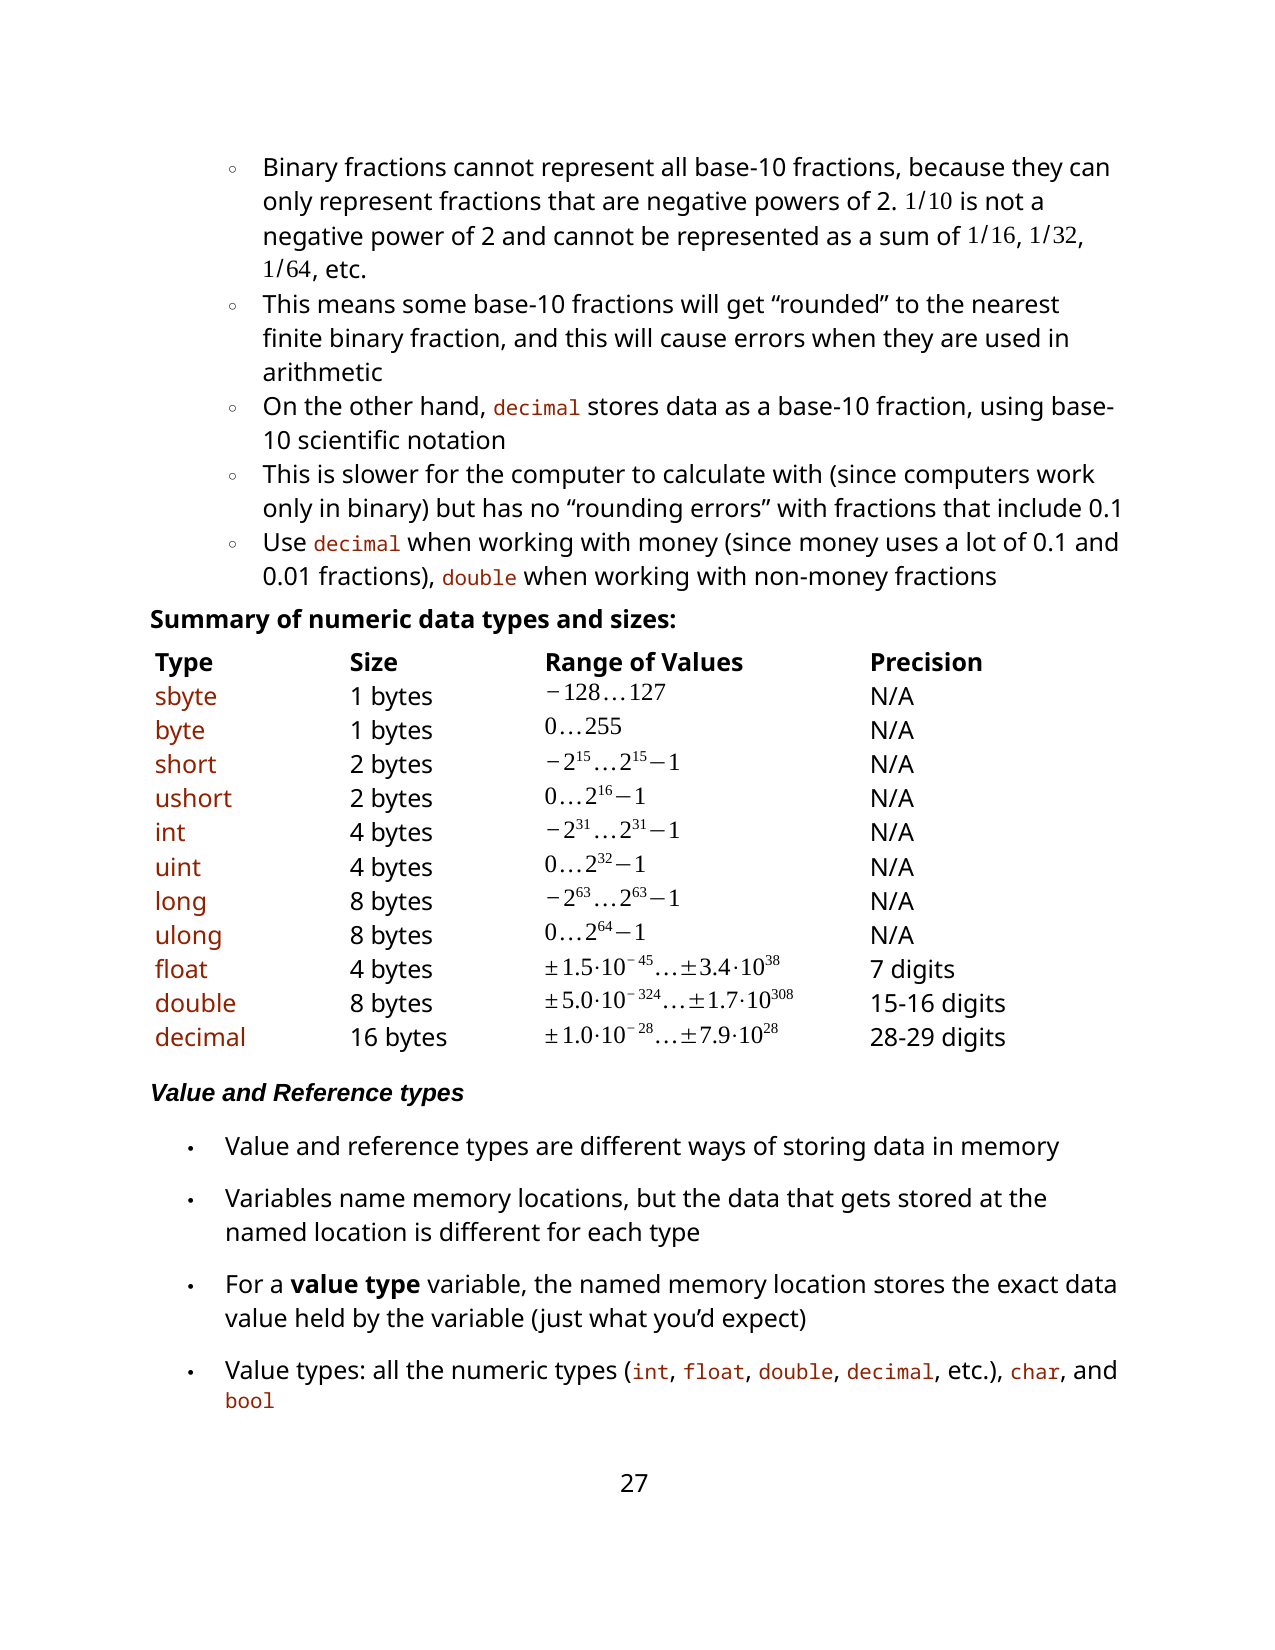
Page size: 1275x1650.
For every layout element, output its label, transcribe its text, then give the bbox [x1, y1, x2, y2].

table_cell N/A [865, 781, 1125, 815]
table_cell N/A [865, 815, 1125, 849]
table_cell [540, 849, 865, 883]
list This is slower for the computer to calculate with (since computers work only in binary) but has no “rounding errors” with fractions that include 0.1 [225, 457, 1125, 525]
list This means some base-10 fractions will get “rounded” to the nearest finite binary fraction, and this will cause errors when they are used in arithmetic [225, 286, 1125, 388]
table_cell N/A [865, 849, 1125, 883]
table_cell 15-16 digits [865, 985, 1125, 1019]
table_cell [540, 747, 865, 781]
table_cell [540, 1020, 865, 1053]
table_cell [540, 883, 865, 917]
table_cell ushort [150, 781, 345, 815]
table_cell [540, 679, 865, 713]
table_cell [540, 951, 865, 985]
table_cell 1 bytes [345, 679, 540, 713]
table_cell [540, 985, 865, 1019]
table_cell short [150, 747, 345, 781]
text Summary of numeric data types and sizes: [150, 602, 1125, 636]
table_cell 8 bytes [345, 883, 540, 917]
table_cell int [150, 815, 345, 849]
table_cell [540, 781, 865, 815]
table_cell 2 bytes [345, 781, 540, 815]
table_cell 7 digits [865, 951, 1125, 985]
table_header Size [345, 645, 540, 679]
table_cell long [150, 883, 345, 917]
table_cell byte [150, 713, 345, 747]
table_cell [540, 917, 865, 951]
subtitle Value and Reference types [150, 1078, 1125, 1107]
table_cell 4 bytes [345, 849, 540, 883]
table_cell ulong [150, 917, 345, 951]
table_cell 8 bytes [345, 985, 540, 1019]
list On the other hand, decimal stores data as a base-10 fraction, using base-10 scientific notation [225, 388, 1125, 457]
table_cell decimal [150, 1020, 345, 1053]
table_cell [540, 815, 865, 849]
table_cell 16 bytes [345, 1020, 540, 1053]
table_cell N/A [865, 747, 1125, 781]
table_cell 8 bytes [345, 917, 540, 951]
table_cell sbyte [150, 679, 345, 713]
list Variables name memory locations, but the data that gets stored at the named location is different for each type [187, 1181, 1125, 1249]
table_cell uint [150, 849, 345, 883]
list Use decimal when working with money (since money uses a lot of 0.1 and 0.01 fractions), double when working with non-money fractions [225, 525, 1125, 593]
table_cell N/A [865, 713, 1125, 747]
table_cell N/A [865, 883, 1125, 917]
table_cell double [150, 985, 345, 1019]
table_cell 4 bytes [345, 951, 540, 985]
table_cell 1 bytes [345, 713, 540, 747]
table_header Range of Values [540, 645, 865, 679]
table_cell N/A [865, 679, 1125, 713]
table_header Precision [865, 645, 1125, 679]
list Binary fractions cannot represent all base-10 fractions, because they can only represent fractions that are negative powers of 2. is not a negative power of 2 and cannot be represented as a sum of , , , etc. [225, 150, 1125, 286]
table_cell 28-29 digits [865, 1020, 1125, 1053]
list For a value type variable, the named memory location stores the exact data value held by the variable (just what you’d expect) [187, 1267, 1125, 1335]
table_cell 2 bytes [345, 747, 540, 781]
table_cell [540, 713, 865, 747]
table_cell float [150, 951, 345, 985]
table_cell 4 bytes [345, 815, 540, 849]
list Value and reference types are different ways of storing data in memory [187, 1128, 1125, 1163]
table_cell N/A [865, 917, 1125, 951]
list Value types: all the numeric types (int, float, double, decimal, etc.), char, and bool [187, 1353, 1125, 1415]
table_header Type [150, 645, 345, 679]
